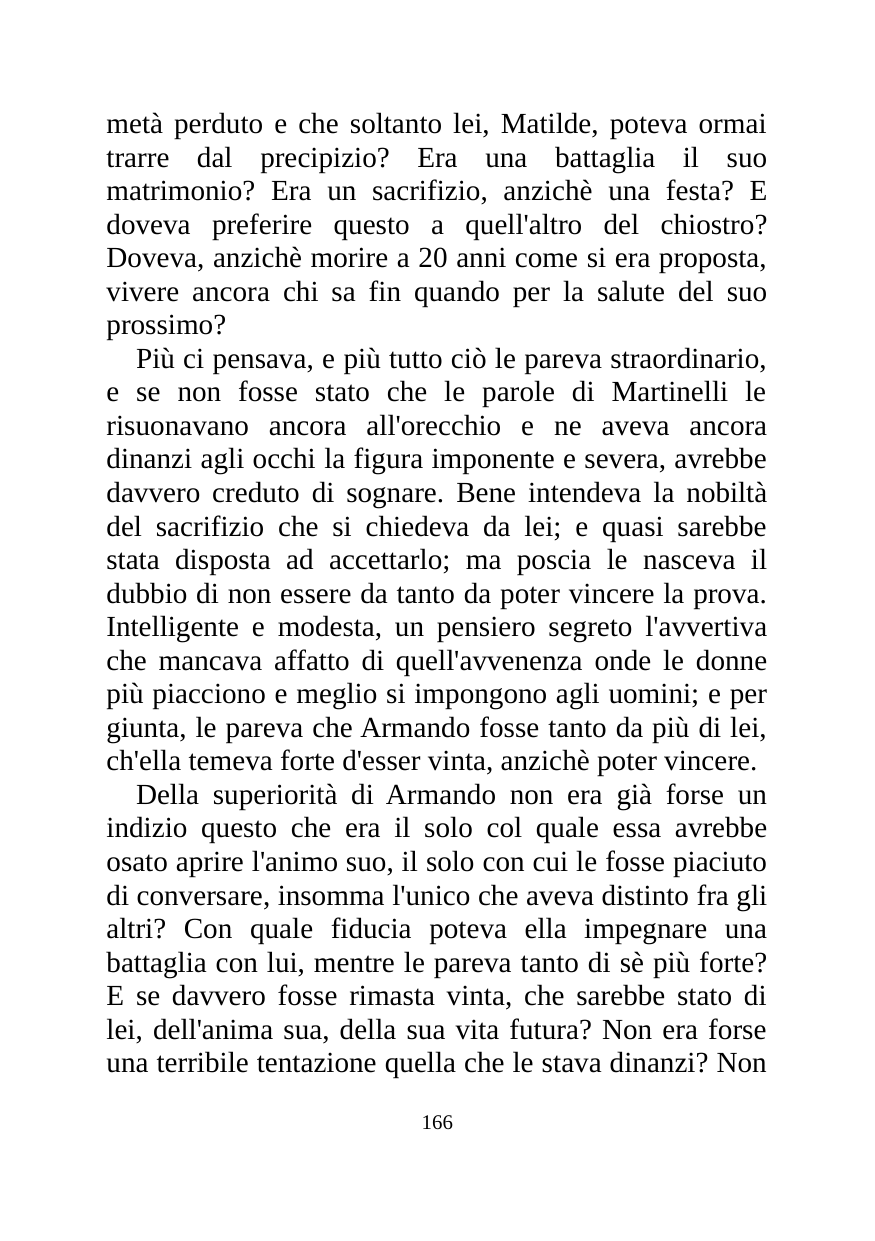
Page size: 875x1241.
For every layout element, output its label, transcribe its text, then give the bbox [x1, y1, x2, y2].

text metà perduto e che soltanto lei, Matilde, poteva ormai trarre dal precipizio? Era una battaglia il suo matrimonio? Era un sacrifizio, anzichè una festa? E doveva preferire questo a quell'altro del chiostro? Doveva, anzichè morire a 20 anni come si era proposta, vivere ancora chi sa fin quando per la salute del suo prossimo? [106, 106, 768, 341]
text Più ci pensava, e più tutto ciò le pareva straordinario, e se non fosse stato che le parole di Martinelli le risuonavano ancora all'orecchio e ne aveva ancora dinanzi agli occhi la figura imponente e severa, avrebbe davvero creduto di sognare. Bene intendeva la nobiltà del sacrifizio che si chiedeva da lei; e quasi sarebbe stata disposta ad accettarlo; ma poscia le nasceva il dubbio di non essere da tanto da poter vincere la prova. Intelligente e modesta, un pensiero segreto l'avvertiva che mancava affatto di quell'avvenenza onde le donne più piacciono e meglio si impongono agli uomini; e per giunta, le pareva che Armando fosse tanto da più di lei, ch'ella temeva forte d'esser vinta, anzichè poter vincere. [106, 341, 768, 777]
text Della superiorità di Armando non era già forse un indizio questo che era il solo col quale essa avrebbe osato aprire l'animo suo, il solo con cui le fosse piaciuto di conversare, insomma l'unico che aveva distinto fra gli altri? Con quale fiducia poteva ella impegnare una battaglia con lui, mentre le pareva tanto di sè più forte? E se davvero fosse rimasta vinta, che sarebbe stato di lei, dell'anima sua, della sua vita futura? Non era forse una terribile tentazione quella che le stava dinanzi? Non [106, 777, 768, 1079]
